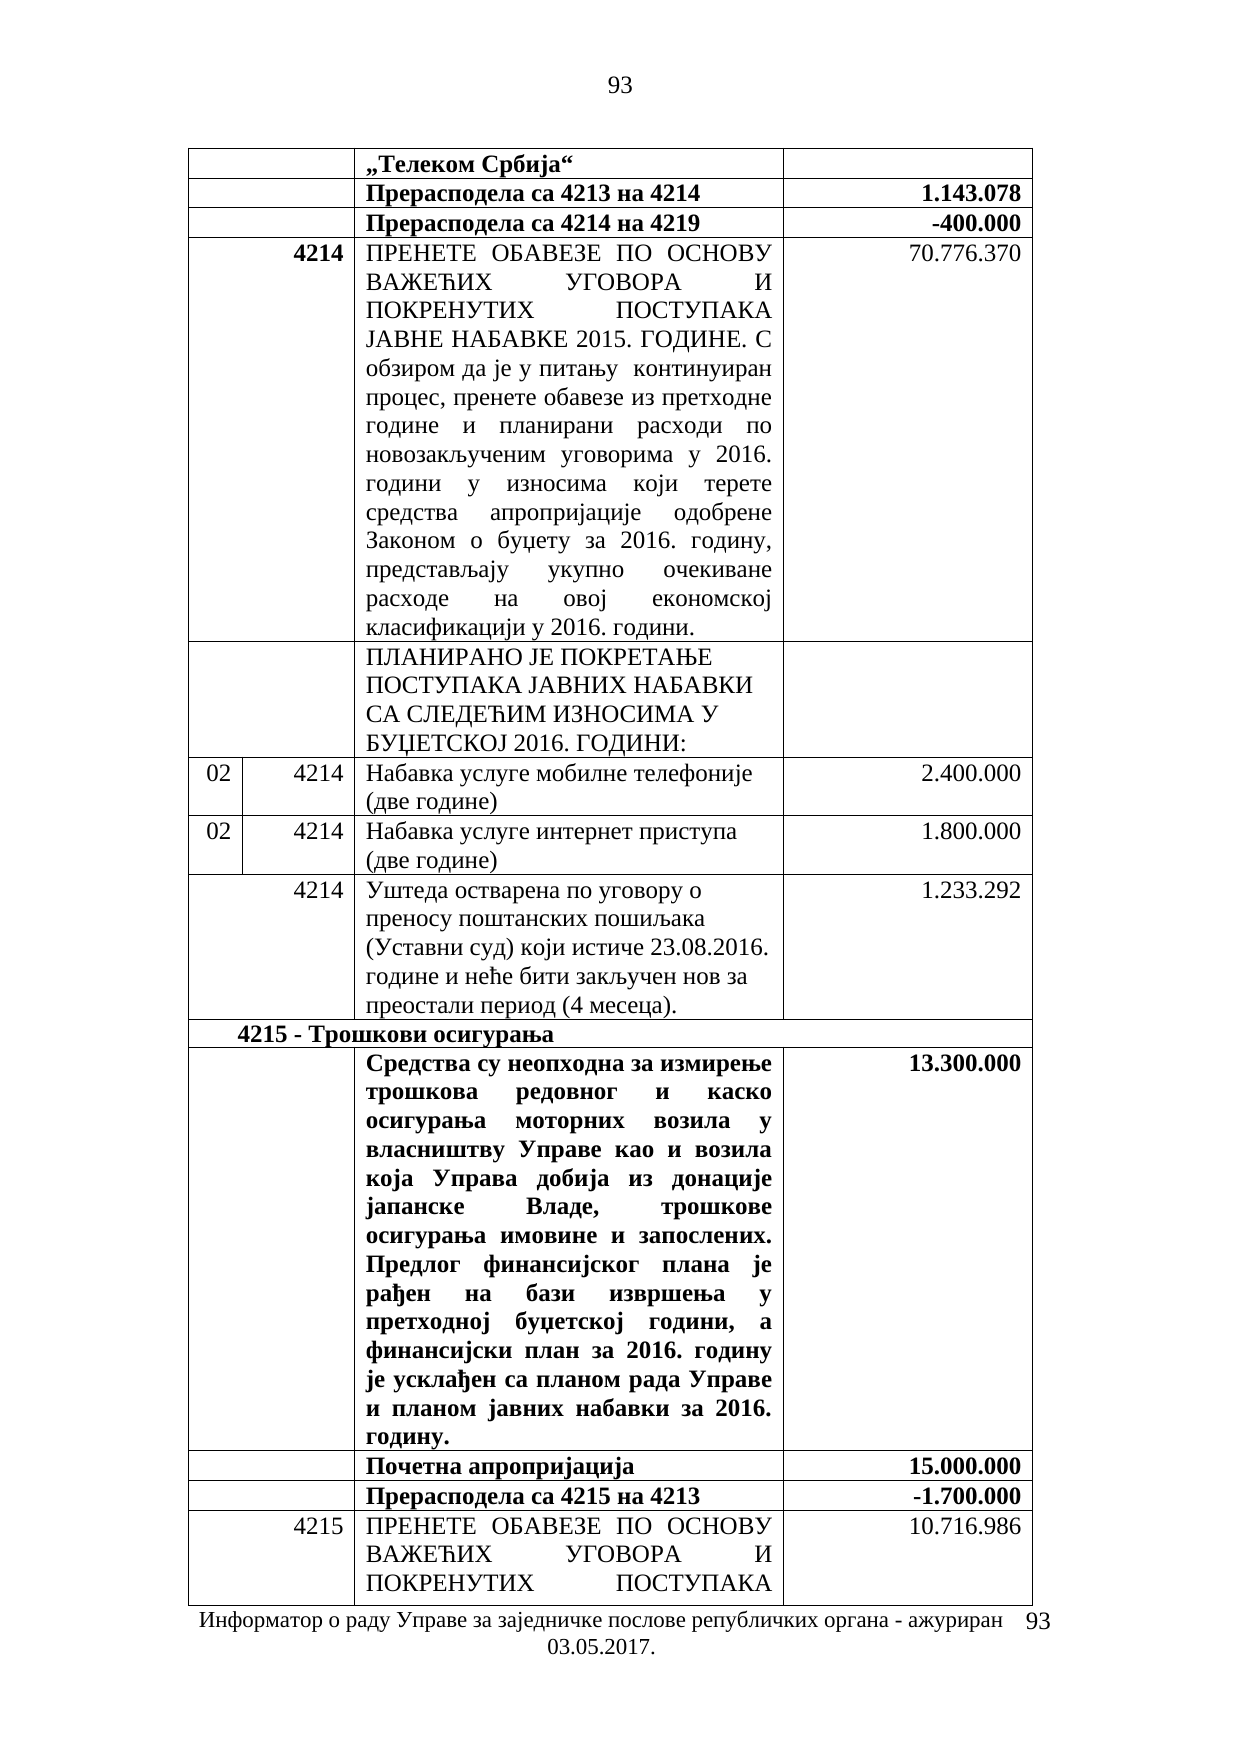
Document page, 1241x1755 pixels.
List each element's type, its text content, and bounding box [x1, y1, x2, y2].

table_cell [189, 179, 354, 207]
table_cell Прерасподела са 4215 на 4213 [355, 1481, 783, 1510]
table_cell Прерасподела са 4214 на 4219 [355, 208, 783, 237]
table_cell [1033, 874, 1074, 1018]
table_cell [1033, 178, 1074, 207]
table_cell [1033, 757, 1074, 815]
table_cell [189, 149, 354, 177]
table_cell [1033, 1510, 1074, 1605]
table_cell 4215 [189, 1511, 354, 1605]
table_cell [1033, 1480, 1074, 1510]
table_cell 1.143.078 [784, 179, 1032, 207]
table_cell [1033, 1047, 1074, 1450]
table_cell Уштеда остварена по уговору о преносу поштанских пошиљака (Уставни суд) који истиче 23.08.2016. године и неће бити закључен нов за преостали период (4 месеца). [355, 875, 783, 1018]
table_cell 4215 - Трошкови осигурања [189, 1020, 1032, 1047]
table_cell Средства су неопходна за измирење трошкова редовног и каско осигурања моторних возила у власништву Управе као и возила која Управа добија из донације јапанске Владе, трошкове осигурања имовине и запослених. Предлог финансијског плана је рађен на бази извршења у претходној буџетској години, а финансијски план за 2016. годину је усклађен са планом рада Управе и планом јавних набавки за 2016. годину. [355, 1048, 783, 1450]
table_cell [189, 1451, 354, 1480]
table_cell ПРЕНЕТЕ ОБАВЕЗЕ ПО ОСНОВУ ВАЖЕЋИХ УГОВОРА И ПОКРЕНУТИХ ПОСТУПАКА [355, 1511, 783, 1605]
table_cell 10.716.986 [784, 1511, 1032, 1605]
table_cell [1033, 815, 1074, 874]
table_cell [1033, 1450, 1074, 1480]
table_cell [1033, 641, 1074, 757]
table_cell [1033, 237, 1074, 641]
table_cell 4214 [189, 875, 354, 1018]
table_cell [189, 1048, 354, 1450]
table_cell 4214 [189, 238, 354, 641]
table_cell [784, 149, 1032, 177]
table_cell 13.300.000 [784, 1048, 1032, 1450]
table_cell [189, 1481, 354, 1510]
table_cell [1033, 207, 1074, 237]
table_cell [189, 642, 354, 757]
table_cell „Телеком Србија“ [355, 149, 783, 177]
table_cell 1.800.000 [784, 816, 1032, 874]
table_cell 02 [189, 758, 242, 815]
table_cell -400.000 [784, 208, 1032, 237]
table_cell 70.776.370 [784, 238, 1032, 641]
table_cell -1.700.000 [784, 1481, 1032, 1510]
table_cell 2.400.000 [784, 758, 1032, 815]
table_cell [189, 208, 354, 237]
table_cell 1.233.292 [784, 875, 1032, 1018]
table_cell ПРЕНЕТЕ ОБАВЕЗЕ ПО ОСНОВУ ВАЖЕЋИХ УГОВОРА И ПОКРЕНУТИХ ПОСТУПАКА ЈАВНЕ НАБАВКЕ 2015. ГОДИНЕ. С обзиром да је у питању континуиран процес, пренете обавезе из претходне године и планирани расходи по новозакљученим уговорима у 2016. години у износима који терете средства апропријације одобрене Законом о буџету за 2016. годину, представљају укупно очекиване расходе на овој економској класификацији у 2016. години. [355, 238, 783, 641]
table_cell ПЛАНИРАНО ЈЕ ПОКРЕТАЊЕ ПОСТУПАКА ЈАВНИХ НАБАВКИ СА СЛЕДЕЋИМ ИЗНОСИМА У БУЏЕТСКОЈ 2016. ГОДИНИ: [355, 642, 783, 757]
table_cell Прерасподела са 4213 на 4214 [355, 179, 783, 207]
table_cell [1033, 148, 1074, 177]
table_cell Набавка услуге интернет приступа (две године) [355, 816, 783, 874]
table_cell 15.000.000 [784, 1451, 1032, 1480]
table_cell Почетна апропријација [355, 1451, 783, 1480]
table_cell [784, 642, 1032, 757]
table_cell Набавка услуге мобилне телефоније (две године) [355, 758, 783, 815]
table_cell 4214 [243, 816, 354, 874]
table_cell [1033, 1019, 1074, 1047]
table_cell 4214 [243, 758, 354, 815]
table_cell 02 [189, 816, 242, 874]
